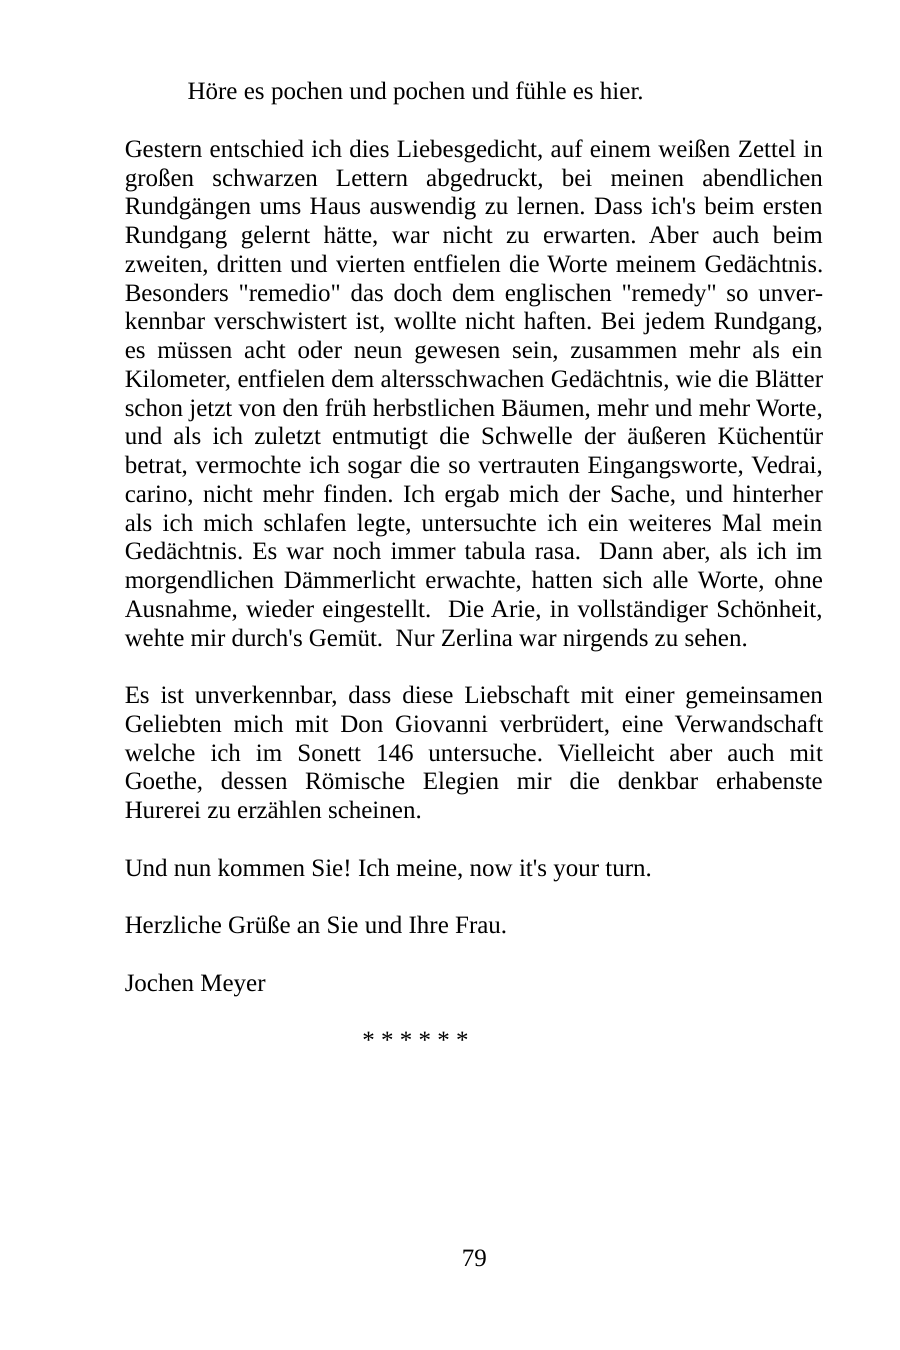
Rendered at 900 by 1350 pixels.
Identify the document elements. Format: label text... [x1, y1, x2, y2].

text Jochen Meyer [124, 968, 823, 996]
text Herzliche Grüße an Sie und Ihre Frau. [124, 910, 823, 939]
text Und nun kommen Sie! Ich meine, now it's your turn. [124, 853, 823, 881]
text * * * * * * [124, 1025, 823, 1054]
text Gestern entschied ich dies Liebesgedicht, auf einem weißen Zettel in großen schwarzen Lettern abgedruckt, bei meinen abendlichen Rundgängen ums Haus auswendig zu lernen. Dass ich's beim ersten Rundgang gelernt hätte, war nicht zu erwarten. Aber auch beim zweiten, dritten und vierten entfielen die Worte meinem Gedächtnis. Besonders "remedio" das doch dem englischen "remedy" so unver-kennbar verschwistert ist, wollte nicht haften. Bei jedem Rundgang, es müssen acht oder neun gewesen sein, zusammen mehr als ein Kilometer, entfielen dem altersschwachen Gedächtnis, wie die Blätter schon jetzt von den früh herbstlichen Bäumen, mehr und mehr Worte, und als ich zuletzt entmutigt die Schwelle der äußeren Küchentür betrat, vermochte ich sogar die so vertrauten Eingangsworte, Vedrai, carino, nicht mehr finden. Ich ergab mich der Sache, und hinterher als ich mich schlafen legte, untersuchte ich ein weiteres Mal mein Gedächtnis. Es war noch immer tabula rasa. Dann aber, als ich im morgendlichen Dämmerlicht erwachte, hatten sich alle Worte, ohne Ausnahme, wieder eingestellt. Die Arie, in vollständiger Schönheit, wehte mir durch's Gemüt. Nur Zerlina war nirgends zu sehen. [124, 134, 823, 651]
text Höre es pochen und pochen und fühle es hier. [187, 76, 823, 105]
text Es ist unverkennbar, dass diese Liebschaft mit einer gemeinsamen Geliebten mich mit Don Giovanni verbrüdert, eine Verwandschaft welche ich im Sonett 146 untersuche. Vielleicht aber auch mit Goethe, dessen Römische Elegien mir die denkbar erhabenste Hurerei zu erzählen scheinen. [124, 680, 823, 824]
